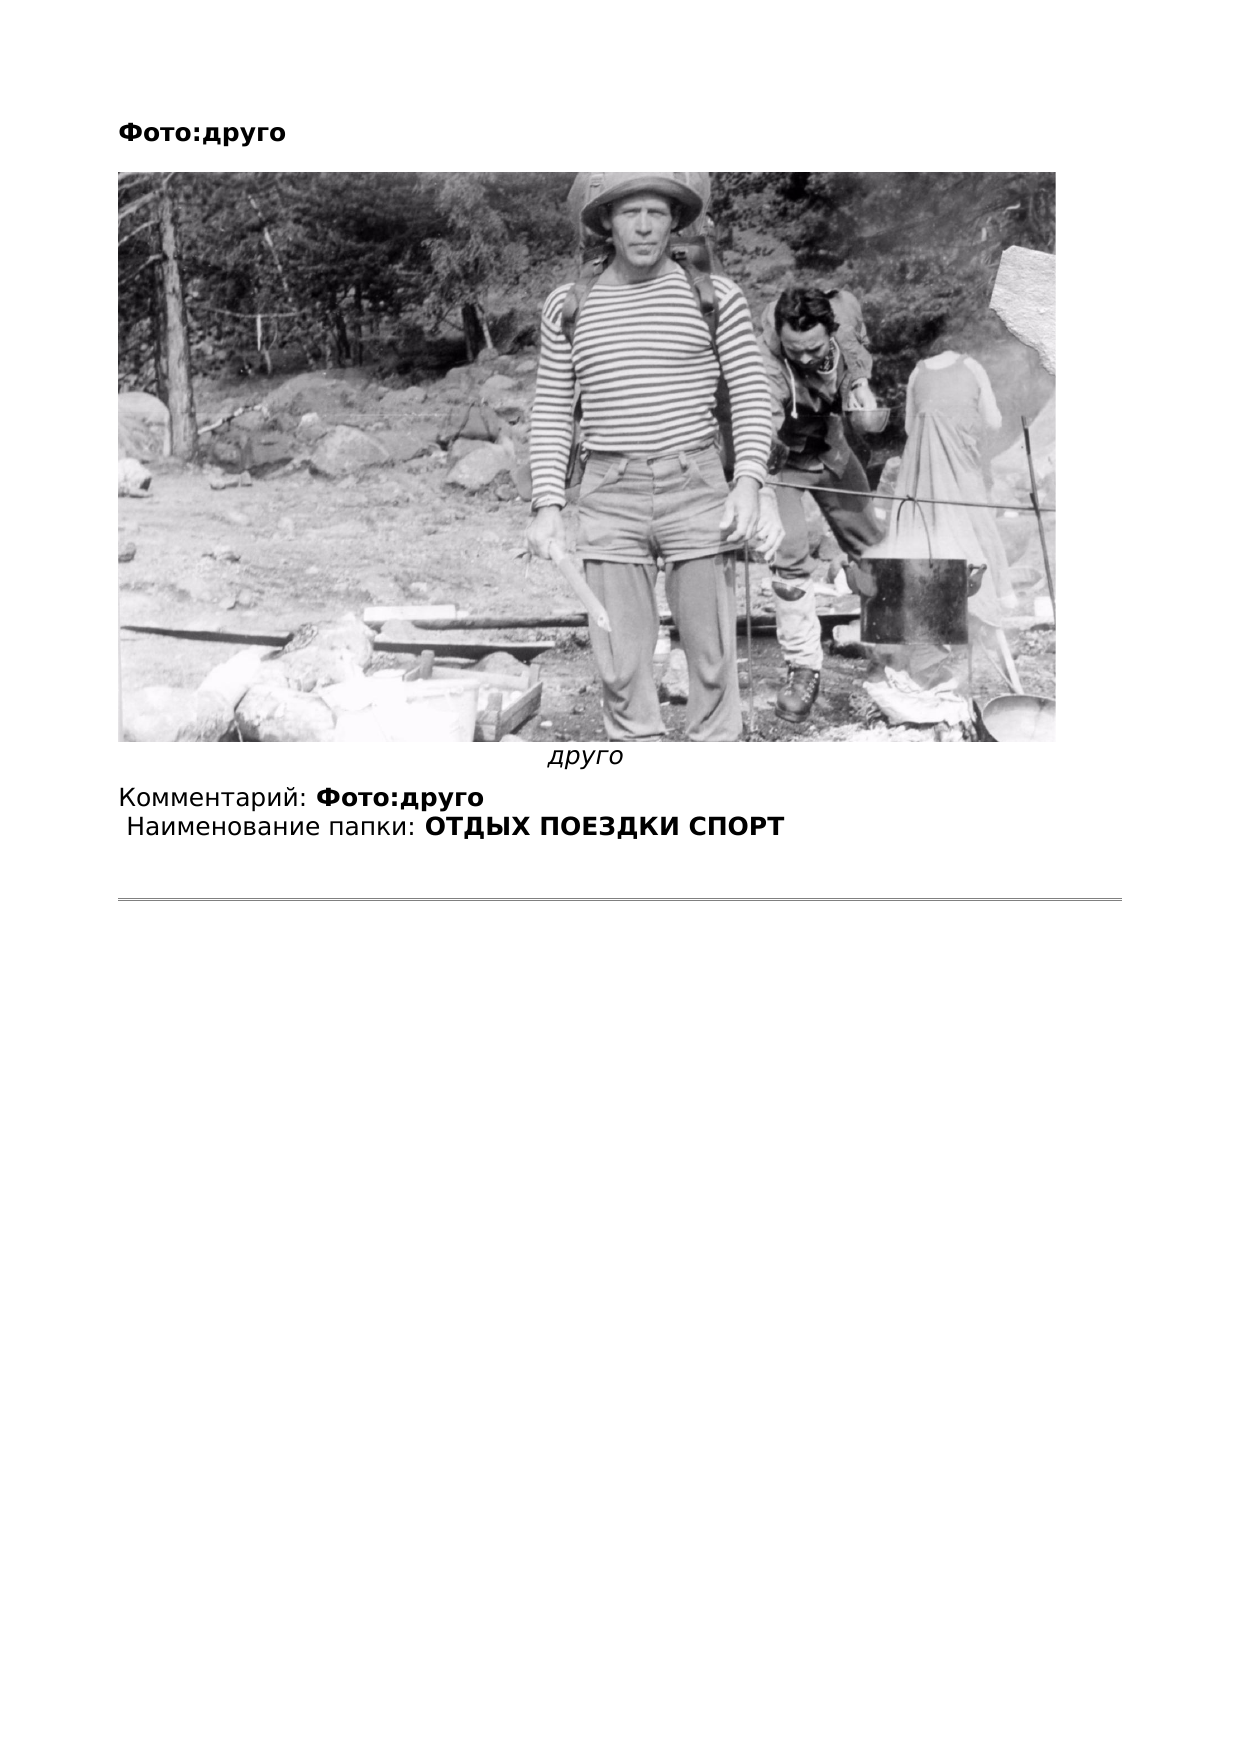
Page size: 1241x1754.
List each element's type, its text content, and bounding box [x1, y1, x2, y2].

picture [118, 172, 1056, 742]
subtitle Фото:друго [118, 118, 1122, 147]
text друго [118, 742, 1056, 771]
text Комментарий: Фото:друго Наименование папки: ОТДЫХ ПОЕЗДКИ СПОРТ [118, 783, 1122, 871]
